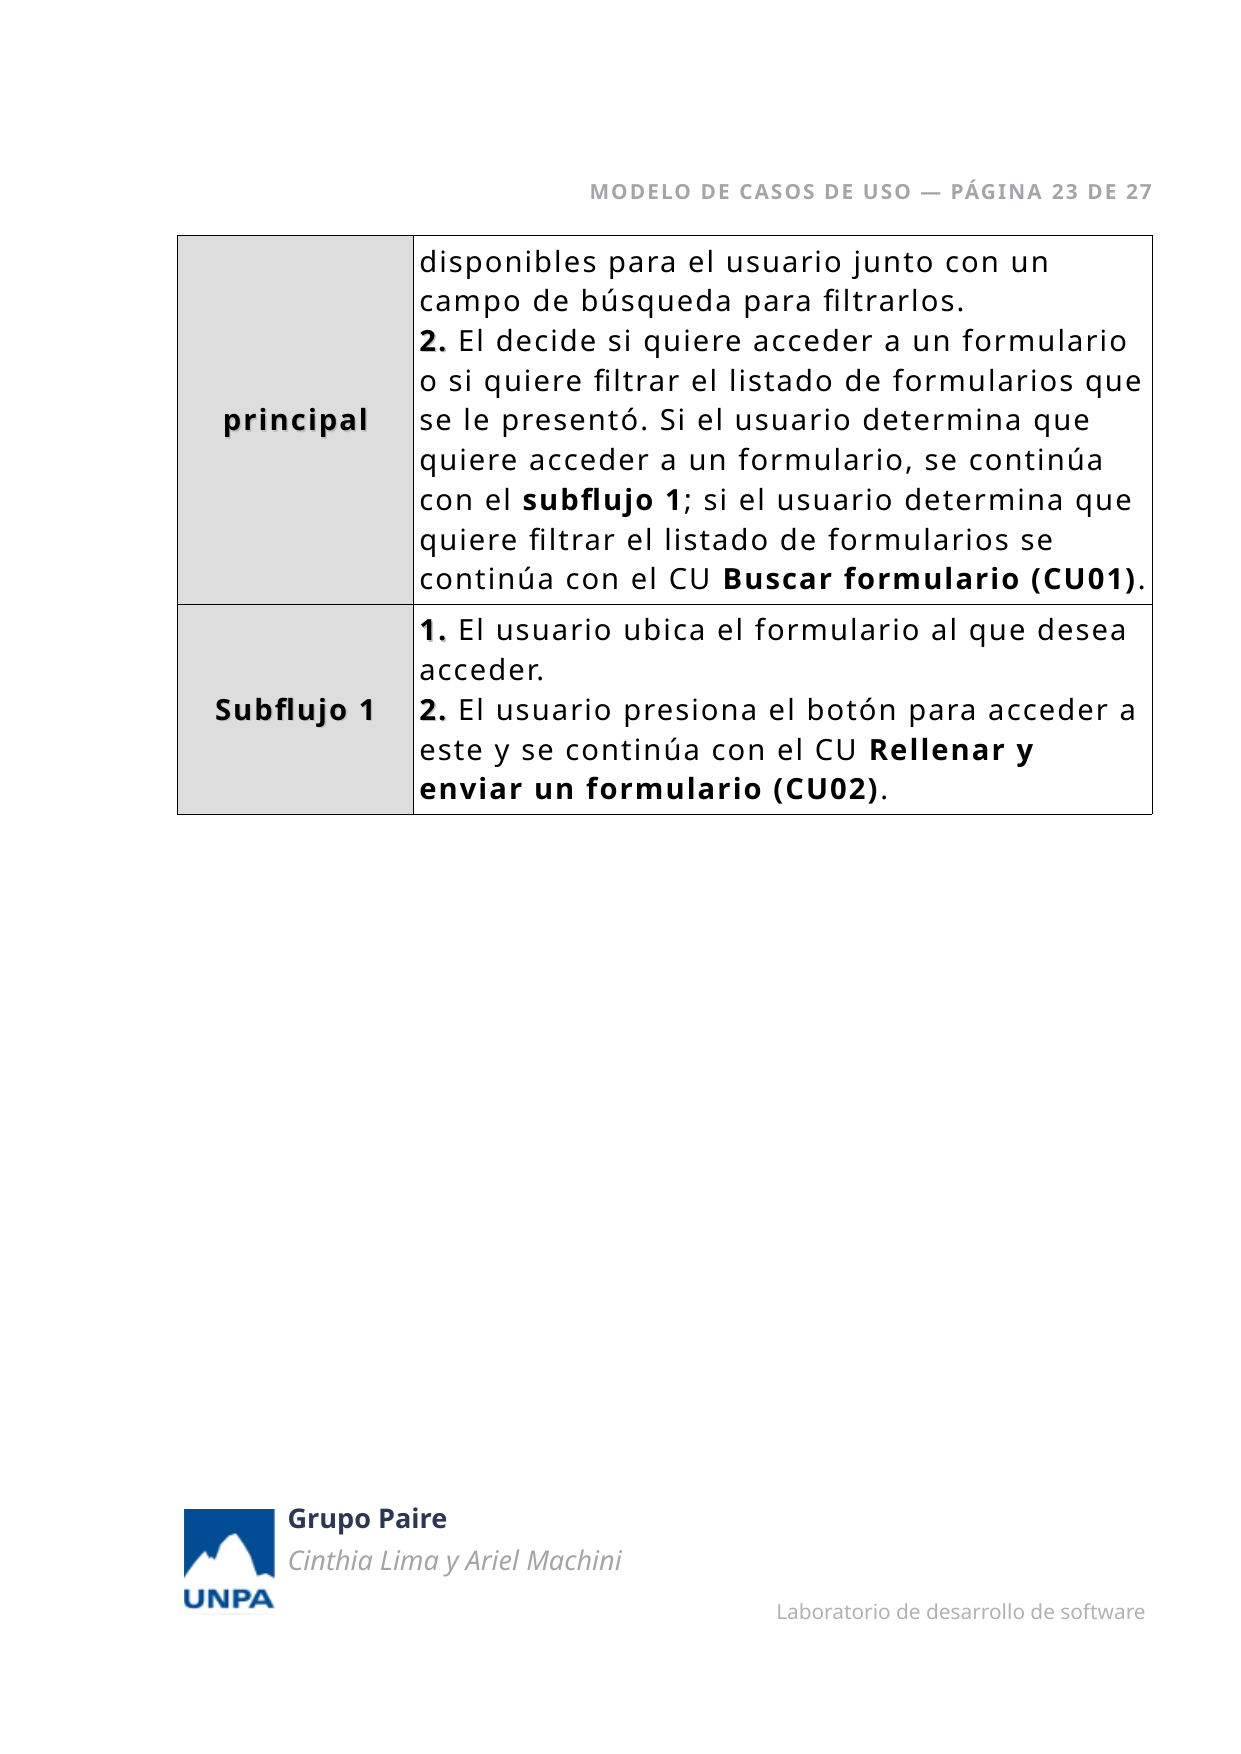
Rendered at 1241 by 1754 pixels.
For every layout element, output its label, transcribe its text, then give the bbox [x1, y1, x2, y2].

table_cell disponibles para el usuario junto con un campo de búsqueda para filtrarlos. 2. El decide si quiere acceder a un formulario o si quiere filtrar el listado de formularios que se le presentó. Si el usuario determina que quiere acceder a un formulario, se continúa con el subflujo 1; si el usuario determina que quiere filtrar el listado de formularios se continúa con el CU Buscar formulario (CU01). [414, 236, 1152, 604]
picture [184, 1509, 275, 1615]
table_cell Subflujo 1 [178, 605, 413, 814]
table_cell 1. El usuario ubica el formulario al que desea acceder. 2. El usuario presiona el botón para acceder a este y se continúa con el CU Rellenar y enviar un formulario (CU02). [414, 605, 1152, 814]
table_cell principal [178, 236, 413, 604]
